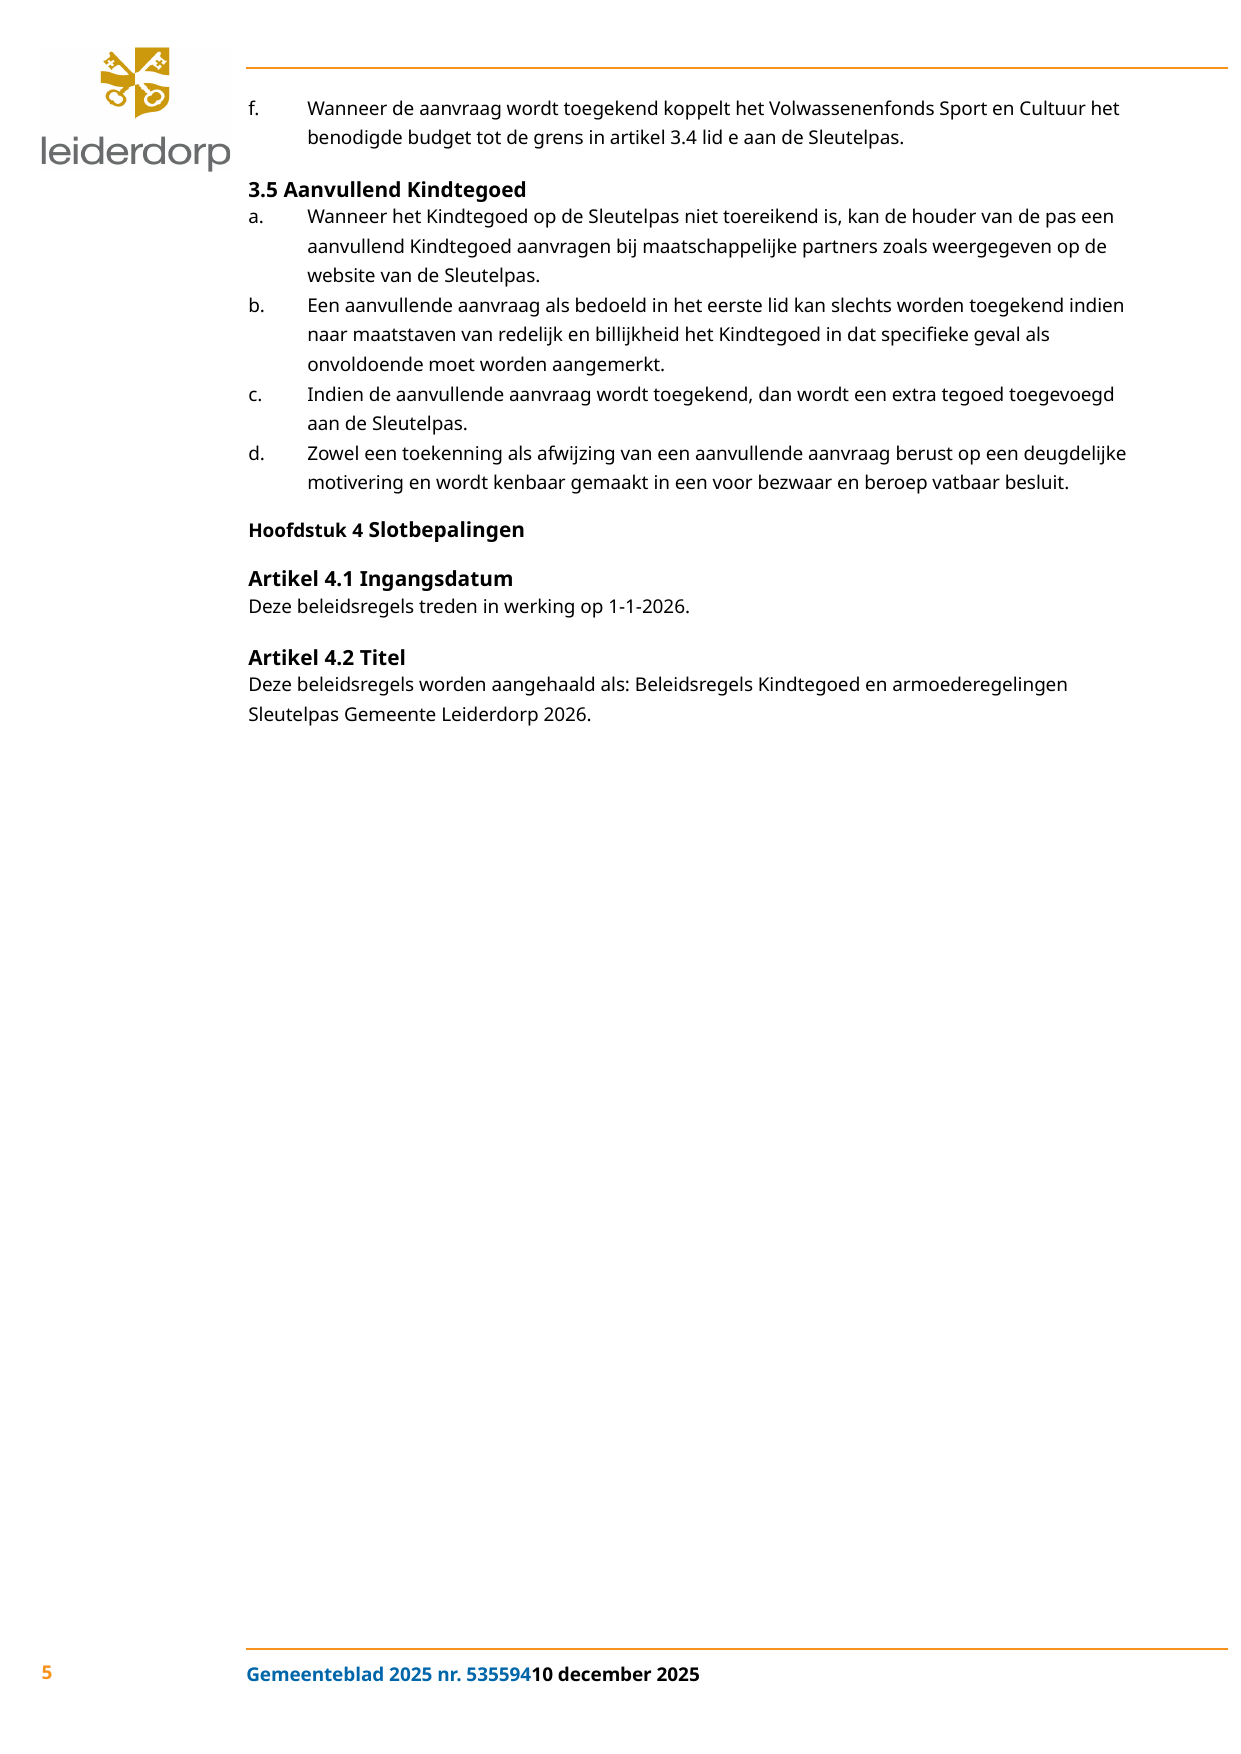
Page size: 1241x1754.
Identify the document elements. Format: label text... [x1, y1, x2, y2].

list Wanneer het Kindtegoed op de Sleutelpas niet toereikend is, kan de houder van de pas een aanvullend Kindtegoed aanvragen bij maatschappelijke partners zoals weergegeven op de website van de Sleutelpas. [248, 203, 1152, 288]
list Indien de aanvullende aanvraag wordt toegekend, dan wordt een extra tegoed toegevoegd aan de Sleutelpas. [248, 381, 1152, 436]
list Zowel een toekenning als afwijzing van een aanvullende aanvraag berust op een deugdelijke motivering en wordt kenbaar gemaakt in een voor bezwaar en beroep vatbaar besluit. [248, 440, 1152, 495]
text Artikel 4.2 Titel [248, 643, 1152, 672]
text 3.5 Aanvullend Kindtegoed [248, 175, 1152, 203]
list Wanneer de aanvraag wordt toegekend koppelt het Volwassenenfonds Sport en Cultuur het benodigde budget tot de grens in artikel 3.4 lid e aan de Sleutelpas. [248, 95, 1152, 150]
text Hoofdstuk 4 Slotbepalingen [248, 515, 1152, 543]
text Deze beleidsregels worden aangehaald als: Beleidsregels Kindtegoed en armoederegelingen Sleutelpas Gemeente Leiderdorp 2026. [248, 672, 1152, 727]
picture [41, 47, 231, 172]
text Deze beleidsregels treden in werking op 1-1-2026. [248, 593, 1152, 618]
list Een aanvullende aanvraag als bedoeld in het eerste lid kan slechts worden toegekend indien naar maatstaven van redelijk en billijkheid het Kindtegoed in dat specifieke geval als onvoldoende moet worden aangemerkt. [248, 292, 1152, 377]
text Artikel 4.1 Ingangsdatum [248, 564, 1152, 593]
